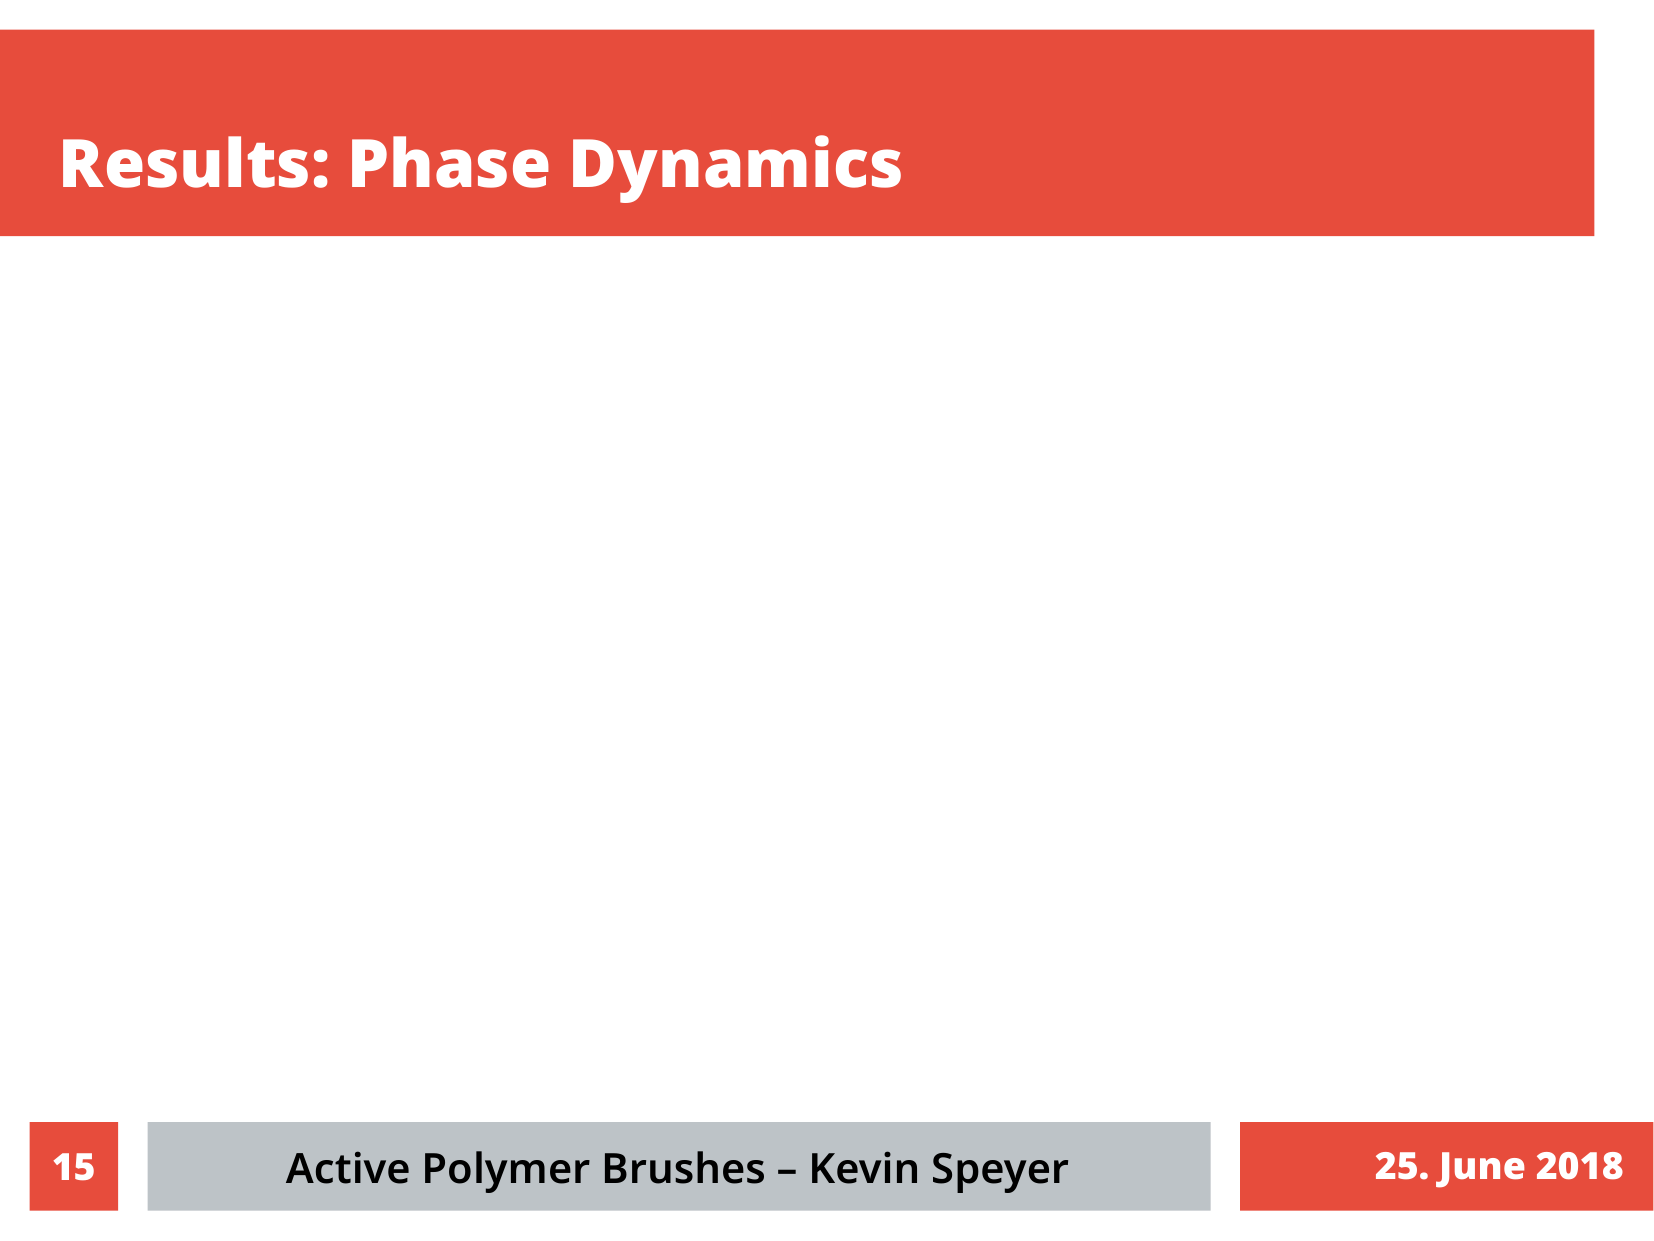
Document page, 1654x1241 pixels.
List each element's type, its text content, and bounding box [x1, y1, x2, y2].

title Results: Phase Dynamics [59, 59, 1595, 207]
text_box Active Polymer Brushes – Kevin Speyer [149, 1138, 1206, 1198]
